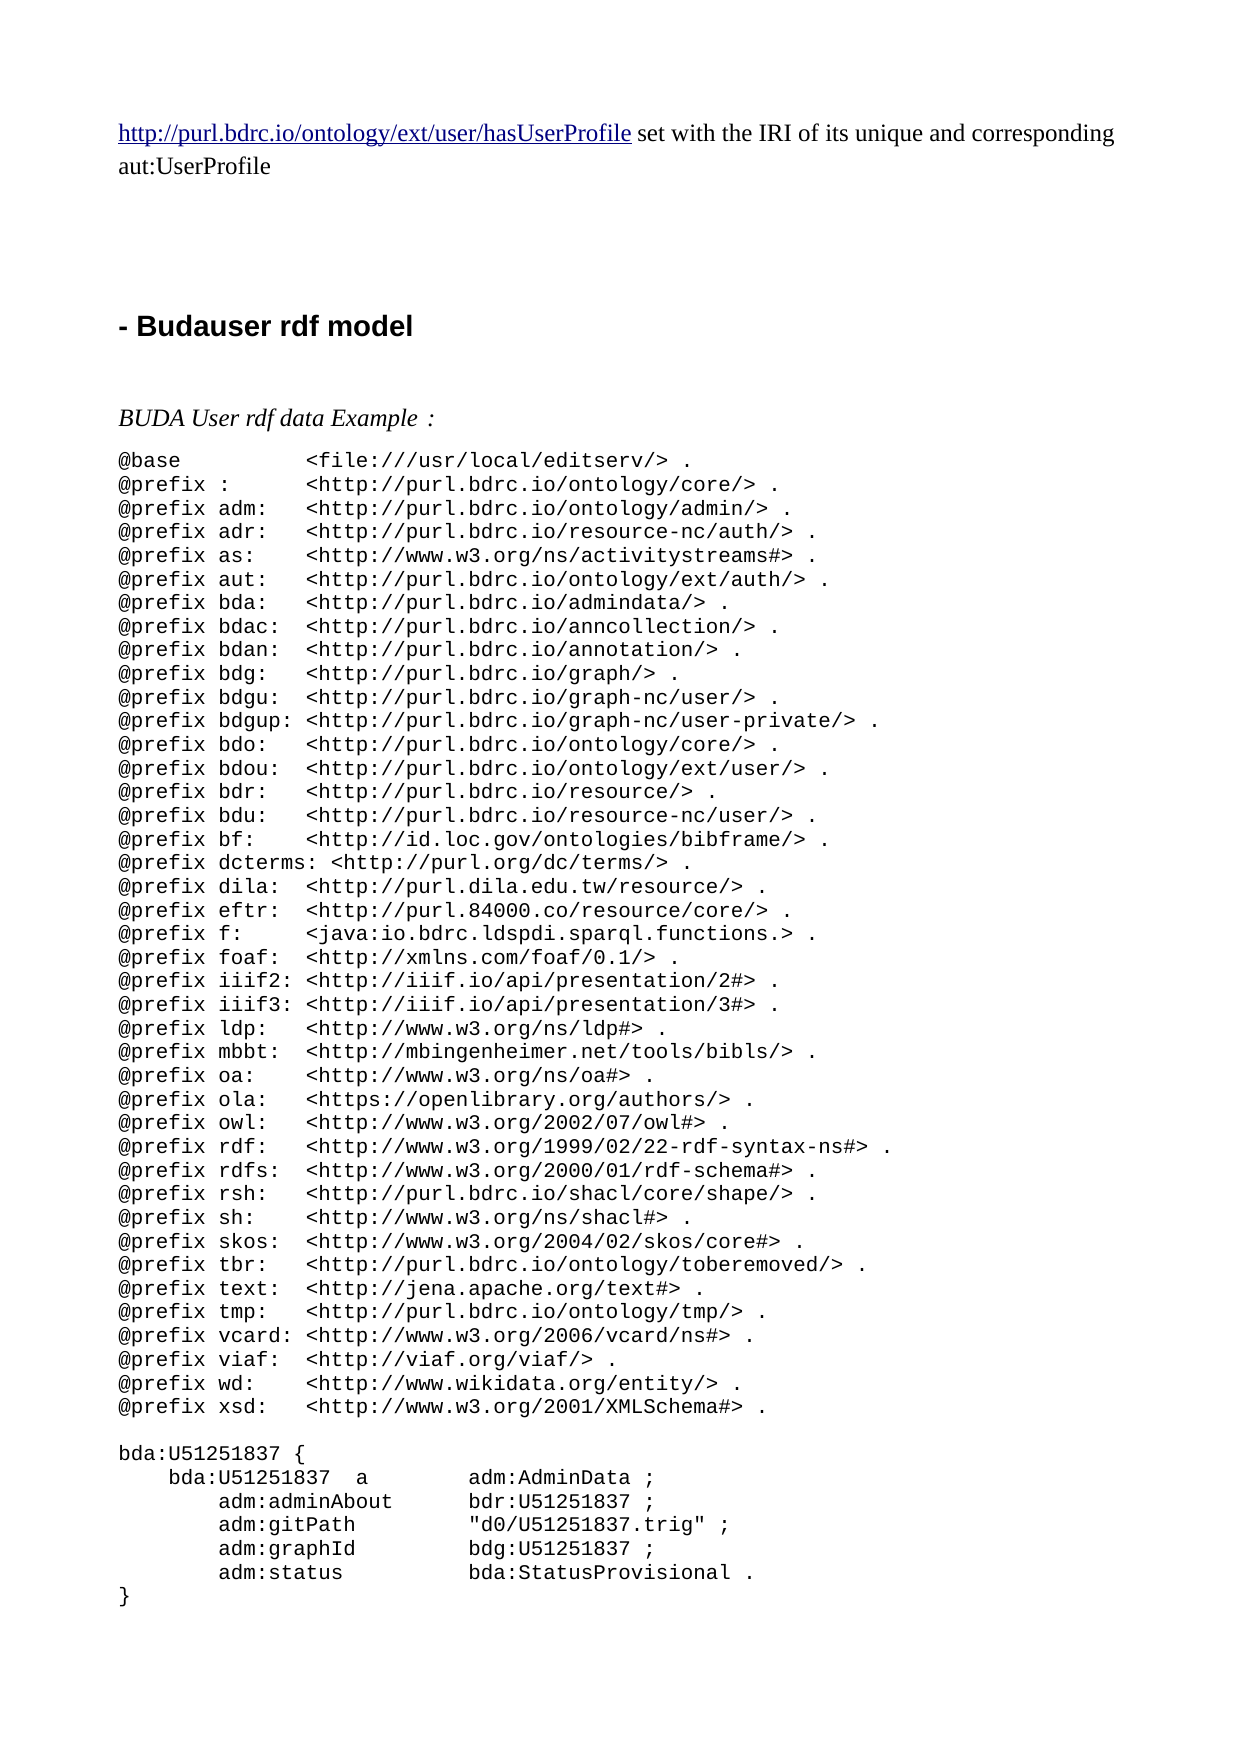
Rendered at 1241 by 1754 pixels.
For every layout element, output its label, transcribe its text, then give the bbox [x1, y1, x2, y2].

text @prefix oa: <http://www.w3.org/ns/oa#> . [118, 1065, 1122, 1089]
text bda:U51251837 { [118, 1443, 1122, 1467]
text @prefix f: <java:io.bdrc.ldspdi.sparql.functions.> . [118, 923, 1122, 947]
text @prefix bdu: <http://purl.bdrc.io/resource-nc/user/> . [118, 805, 1122, 829]
text BUDA User rdf data Example : [118, 403, 1122, 431]
text @base <file:///usr/local/editserv/> . [118, 450, 1122, 474]
text adm:graphId bdg:U51251837 ; [118, 1538, 1122, 1562]
text @prefix bdgu: <http://purl.bdrc.io/graph-nc/user/> . [118, 687, 1122, 710]
text @prefix mbbt: <http://mbingenheimer.net/tools/bibls/> . [118, 1041, 1122, 1065]
text @prefix dila: <http://purl.dila.edu.tw/resource/> . [118, 876, 1122, 899]
text @prefix adr: <http://purl.bdrc.io/resource-nc/auth/> . [118, 521, 1122, 545]
text @prefix bdg: <http://purl.bdrc.io/graph/> . [118, 663, 1122, 687]
text @prefix sh: <http://www.w3.org/ns/shacl#> . [118, 1207, 1122, 1231]
text @prefix owl: <http://www.w3.org/2002/07/owl#> . [118, 1112, 1122, 1136]
text @prefix iiif2: <http://iiif.io/api/presentation/2#> . [118, 971, 1122, 994]
text @prefix bda: <http://purl.bdrc.io/admindata/> . [118, 592, 1122, 616]
text } [118, 1585, 1122, 1609]
text @prefix bdgup: <http://purl.bdrc.io/graph-nc/user-private/> . [118, 710, 1122, 734]
text @prefix skos: <http://www.w3.org/2004/02/skos/core#> . [118, 1231, 1122, 1254]
text @prefix eftr: <http://purl.84000.co/resource/core/> . [118, 899, 1122, 923]
text @prefix rdf: <http://www.w3.org/1999/02/22-rdf-syntax-ns#> . [118, 1136, 1122, 1160]
text @prefix rsh: <http://purl.bdrc.io/shacl/core/shape/> . [118, 1183, 1122, 1207]
text @prefix bdan: <http://purl.bdrc.io/annotation/> . [118, 639, 1122, 663]
text bda:U51251837 a adm:AdminData ; [118, 1467, 1122, 1491]
text @prefix iiif3: <http://iiif.io/api/presentation/3#> . [118, 994, 1122, 1018]
text @prefix viaf: <http://viaf.org/viaf/> . [118, 1349, 1122, 1372]
text @prefix xsd: <http://www.w3.org/2001/XMLSchema#> . [118, 1396, 1122, 1420]
subtitle - Budauser rdf model [118, 309, 1122, 343]
text @prefix tbr: <http://purl.bdrc.io/ontology/toberemoved/> . [118, 1254, 1122, 1278]
text @prefix as: <http://www.w3.org/ns/activitystreams#> . [118, 545, 1122, 568]
text @prefix rdfs: <http://www.w3.org/2000/01/rdf-schema#> . [118, 1160, 1122, 1183]
text @prefix dcterms: <http://purl.org/dc/terms/> . [118, 852, 1122, 876]
text @prefix ldp: <http://www.w3.org/ns/ldp#> . [118, 1018, 1122, 1041]
text @prefix wd: <http://www.wikidata.org/entity/> . [118, 1372, 1122, 1396]
text @prefix bf: <http://id.loc.gov/ontologies/bibframe/> . [118, 829, 1122, 852]
text @prefix text: <http://jena.apache.org/text#> . [118, 1278, 1122, 1302]
text @prefix bdac: <http://purl.bdrc.io/anncollection/> . [118, 616, 1122, 639]
text @prefix bdou: <http://purl.bdrc.io/ontology/ext/user/> . [118, 758, 1122, 781]
text @prefix bdr: <http://purl.bdrc.io/resource/> . [118, 781, 1122, 805]
text @prefix : <http://purl.bdrc.io/ontology/core/> . [118, 474, 1122, 498]
text @prefix vcard: <http://www.w3.org/2006/vcard/ns#> . [118, 1325, 1122, 1349]
text @prefix tmp: <http://purl.bdrc.io/ontology/tmp/> . [118, 1302, 1122, 1325]
text adm:gitPath "d0/U51251837.trig" ; [118, 1514, 1122, 1538]
text @prefix aut: <http://purl.bdrc.io/ontology/ext/auth/> . [118, 568, 1122, 592]
text @prefix adm: <http://purl.bdrc.io/ontology/admin/> . [118, 498, 1122, 521]
text @prefix foaf: <http://xmlns.com/foaf/0.1/> . [118, 947, 1122, 971]
text @prefix ola: <https://openlibrary.org/authors/> . [118, 1089, 1122, 1112]
text adm:status bda:StatusProvisional . [118, 1562, 1122, 1585]
text http://purl.bdrc.io/ontology/ext/user/hasUserProfile set with the IRI of its unique and corresponding aut:UserProfile [118, 118, 1122, 180]
text @prefix bdo: <http://purl.bdrc.io/ontology/core/> . [118, 734, 1122, 758]
text adm:adminAbout bdr:U51251837 ; [118, 1491, 1122, 1514]
